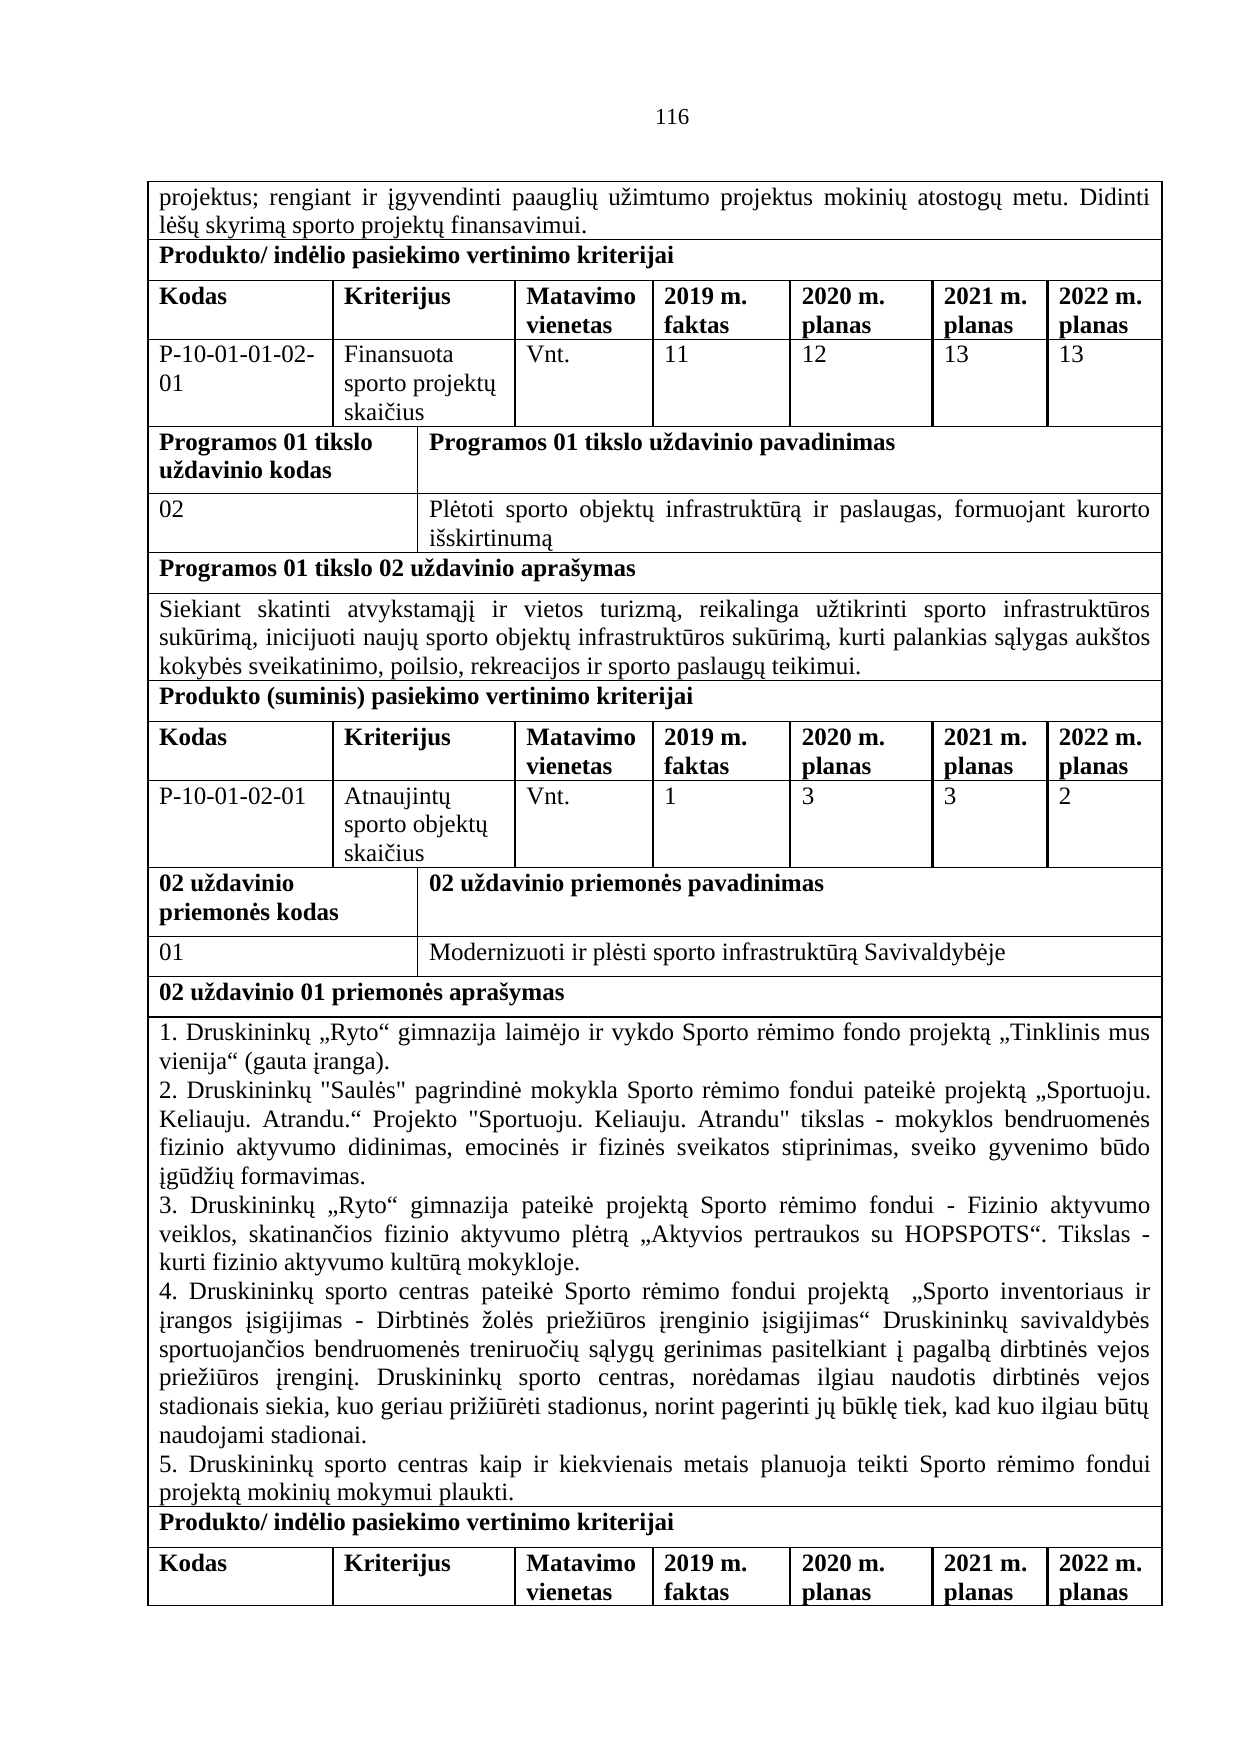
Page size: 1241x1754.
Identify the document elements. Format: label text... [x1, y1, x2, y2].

table_cell Kriterijus [334, 281, 514, 338]
table_cell Matavimo vienetas [516, 281, 652, 338]
table_cell 3 [934, 781, 1046, 867]
table_cell Kodas [149, 1548, 332, 1605]
table_cell 2022 m. planas [1049, 281, 1161, 338]
table_cell Programos 01 tikslo 02 uždavinio aprašymas [149, 553, 1161, 593]
table_cell 2019 m. faktas [654, 1548, 789, 1605]
table_cell 01 [149, 937, 417, 976]
table_cell Programos 01 tikslo uždavinio pavadinimas [418, 427, 1161, 493]
table_cell Atnaujintų sporto objektų skaičius [334, 781, 514, 867]
table_cell 3 [791, 781, 931, 867]
table_cell 1. Druskininkų „Ryto“ gimnazija laimėjo ir vykdo Sporto rėmimo fondo projektą „Tinklinis mus vienija“ (gauta įranga). 2. Druskininkų "Saulės" pagrindinė mokykla Sporto rėmimo fondui pateikė projektą „Sportuoju. Keliauju. Atrandu.“ Projekto "Sportuoju. Keliauju. Atrandu" tikslas - mokyklos bendruomenės fizinio aktyvumo didinimas, emocinės ir fizinės sveikatos stiprinimas, sveiko gyvenimo būdo įgūdžių formavimas. 3. Druskininkų „Ryto“ gimnazija pateikė projektą Sporto rėmimo fondui - Fizinio aktyvumo veiklos, skatinančios fizinio aktyvumo plėtrą „Aktyvios pertraukos su HOPSPOTS“. Tikslas - kurti fizinio aktyvumo kultūrą mokykloje. 4. Druskininkų sporto centras pateikė Sporto rėmimo fondui projektą „Sporto inventoriaus ir įrangos įsigijimas - Dirbtinės žolės priežiūros įrenginio įsigijimas“ Druskininkų savivaldybės sportuojančios bendruomenės treniruočių sąlygų gerinimas pasitelkiant į pagalbą dirbtinės vejos priežiūros įrenginį. Druskininkų sporto centras, norėdamas ilgiau naudotis dirbtinės vejos stadionais siekia, kuo geriau prižiūrėti stadionus, norint pagerinti jų būklę tiek, kad kuo ilgiau būtų naudojami stadionai. 5. Druskininkų sporto centras kaip ir kiekvienais metais planuoja teikti Sporto rėmimo fondui projektą mokinių mokymui plaukti. [149, 1018, 1161, 1506]
table_cell 02 uždavinio 01 priemonės aprašymas [149, 977, 1161, 1016]
table_cell Programos 01 tikslo uždavinio kodas [149, 427, 417, 493]
table_cell 2019 m. faktas [654, 722, 789, 780]
table_cell Produkto/ indėlio pasiekimo vertinimo kriterijai [149, 1507, 1161, 1547]
table_cell Kriterijus [334, 1548, 514, 1605]
table_cell Matavimo vienetas [516, 1548, 652, 1605]
table_cell Vnt. [516, 781, 652, 867]
table_cell Siekiant skatinti atvykstamąjį ir vietos turizmą, reikalinga užtikrinti sporto infrastruktūros sukūrimą, inicijuoti naujų sporto objektų infrastruktūros sukūrimą, kurti palankias sąlygas aukštos kokybės sveikatinimo, poilsio, rekreacijos ir sporto paslaugų teikimui. [149, 594, 1161, 680]
table_cell 02 uždavinio priemonės pavadinimas [418, 868, 1161, 936]
table_cell 1 [654, 781, 789, 867]
table_cell Kriterijus [334, 722, 514, 780]
table_cell 13 [934, 340, 1046, 426]
table_cell 2 [1049, 781, 1161, 867]
table_cell 02 uždavinio priemonės kodas [149, 868, 417, 936]
table_cell P-10-01-01-02-01 [149, 340, 332, 426]
table_cell Vnt. [516, 340, 652, 426]
table_cell 02 [149, 494, 417, 552]
table_cell 2021 m. planas [934, 1548, 1046, 1605]
table_cell Kodas [149, 722, 332, 780]
table_cell 2021 m. planas [934, 722, 1046, 780]
table_cell 11 [654, 340, 789, 426]
table_cell 2022 m. planas [1049, 1548, 1161, 1605]
table_cell Plėtoti sporto objektų infrastruktūrą ir paslaugas, formuojant kurorto išskirtinumą [418, 494, 1161, 552]
table_cell 2019 m. faktas [654, 281, 789, 338]
table_cell Modernizuoti ir plėsti sporto infrastruktūrą Savivaldybėje [418, 937, 1161, 976]
table_cell 13 [1049, 340, 1161, 426]
table_cell 12 [791, 340, 931, 426]
table_cell P-10-01-02-01 [149, 781, 332, 867]
table_cell 2020 m. planas [791, 722, 931, 780]
table_cell Finansuota sporto projektų skaičius [334, 340, 514, 426]
table_cell projektus; rengiant ir įgyvendinti paauglių užimtumo projektus mokinių atostogų metu. Didinti lėšų skyrimą sporto projektų finansavimui. [149, 182, 1161, 239]
table_cell Kodas [149, 281, 332, 338]
table_cell Matavimo vienetas [516, 722, 652, 780]
table_cell Produkto/ indėlio pasiekimo vertinimo kriterijai [149, 240, 1161, 280]
table_cell 2020 m. planas [791, 281, 931, 338]
table_cell Produkto (suminis) pasiekimo vertinimo kriterijai [149, 681, 1161, 721]
table_cell 2022 m. planas [1049, 722, 1161, 780]
table_cell 2020 m. planas [791, 1548, 931, 1605]
table_cell 2021 m. planas [934, 281, 1046, 338]
